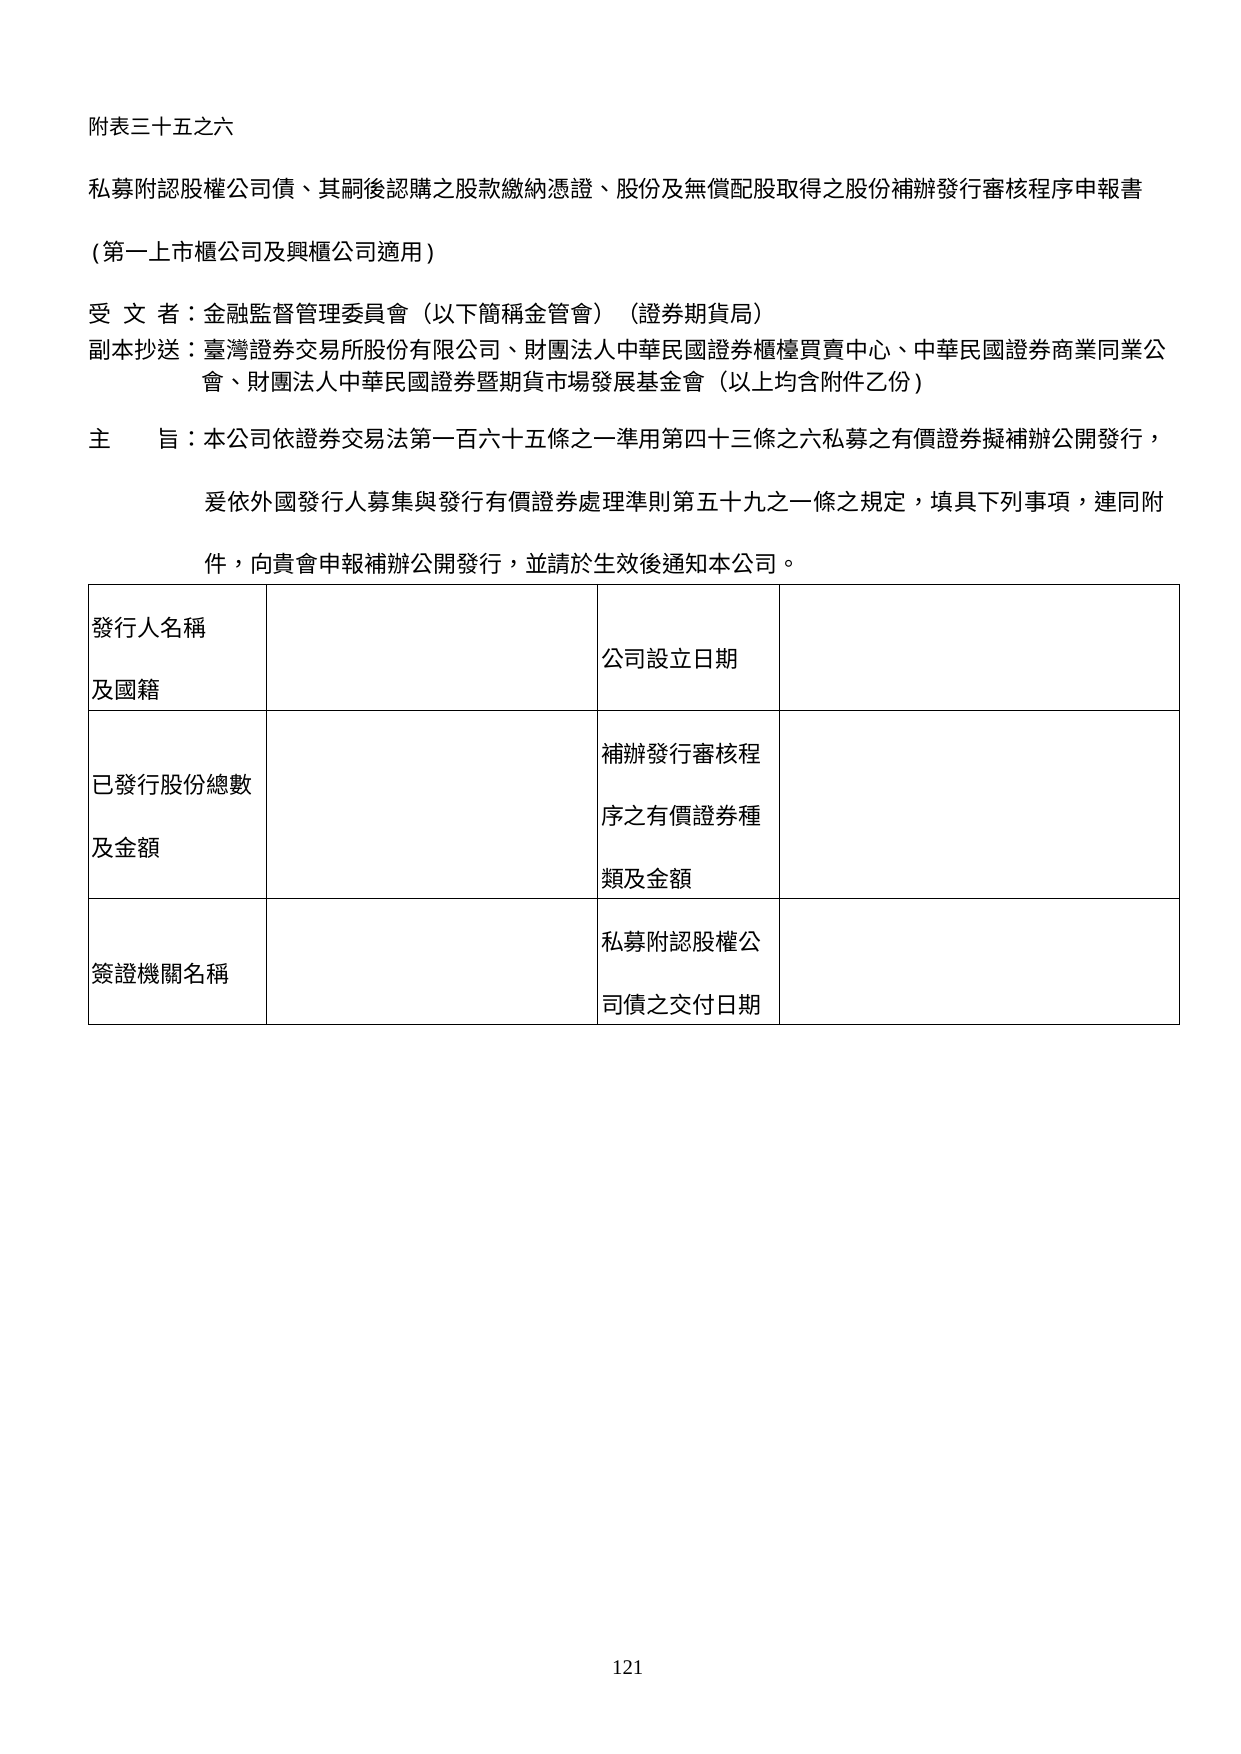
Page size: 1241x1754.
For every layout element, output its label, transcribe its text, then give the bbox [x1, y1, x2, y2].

table_cell [267, 899, 597, 1024]
table_cell [780, 711, 1179, 898]
table_cell 已發行股份總數及金額 [89, 711, 266, 898]
table_header [780, 585, 1179, 710]
text 主 旨：本公司依證券交易法第一百六十五條之一準用第四十三條之六私募之有價證券擬補辦公開發行，爰依外國發行人募集與發行有價證券處理準則第五十九之一條之規定，填具下列事項，連同附件，向貴會申報補辦公開發行，並請於生效後通知本公司。 [89, 396, 1166, 584]
table_cell 補辦發行審核程序之有價證券種類及金額 [598, 711, 779, 898]
table_header 公司設立日期 [598, 585, 779, 710]
text 私募附認股權公司債、其嗣後認購之股款繳納憑證、股份及無償配股取得之股份補辦發行審核程序申報書 [89, 146, 1166, 209]
text (第一上市櫃公司及興櫃公司適用) [89, 209, 1166, 271]
table_header [267, 585, 597, 710]
text 附表三十五之六 [89, 84, 1166, 146]
table_cell [780, 899, 1179, 1024]
text 副本抄送：臺灣證券交易所股份有限公司、財團法人中華民國證券櫃檯買賣中心、中華民國證券商業同業公會、財團法人中華民國證券暨期貨市場發展基金會（以上均含附件乙份) [89, 334, 1166, 396]
text 受 文 者：金融監督管理委員會（以下簡稱金管會）（證券期貨局） [89, 271, 1166, 334]
table_cell 簽證機關名稱 [89, 899, 266, 1024]
table_cell 私募附認股權公司債之交付日期 [598, 899, 779, 1024]
table_header 發行人名稱 及國籍 [89, 585, 266, 710]
table_cell [267, 711, 597, 898]
